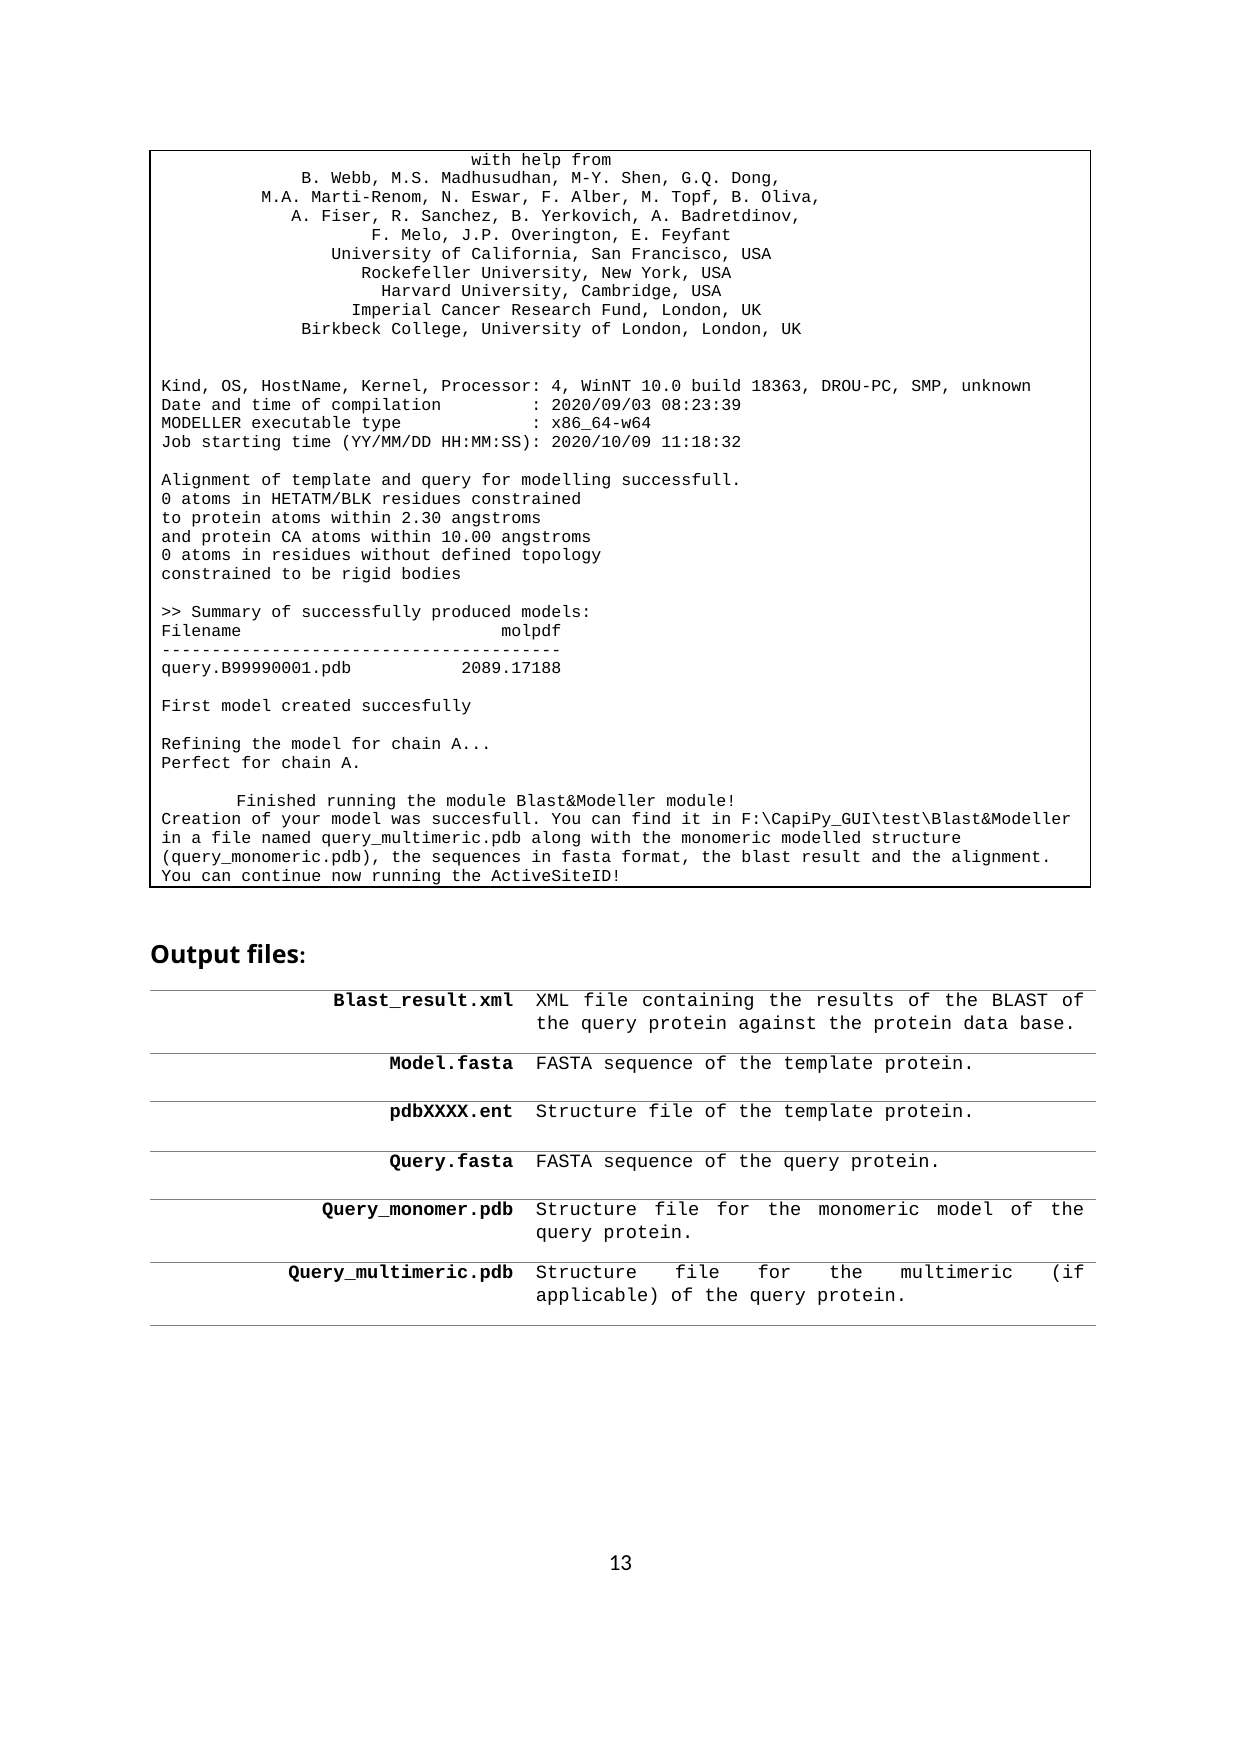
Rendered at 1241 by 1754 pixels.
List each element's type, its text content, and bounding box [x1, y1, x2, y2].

table_header Blast_result.xml [150, 991, 524, 1053]
table_cell Query_multimeric.pdb [150, 1263, 524, 1325]
table_cell Model.fasta [150, 1054, 524, 1101]
text Output files: [150, 937, 1090, 971]
table_cell FASTA sequence of the query protein. [524, 1152, 1096, 1199]
table_cell Structure file for the multimeric (if applicable) of the query protein. [524, 1263, 1096, 1325]
table_cell with help from B. Webb, M.S. Madhusudhan, M-Y. Shen, G.Q. Dong, M.A. Marti-Renom, N. Eswar, F. Alber, M. Topf, B. Oliva, A. Fiser, R. Sanchez, B. Yerkovich, A. Badretdinov, F. Melo, J.P. Overington, E. Feyfant University of California, San Francisco, USA Rockefeller University, New York, USA Harvard University, Cambridge, USA Imperial Cancer Research Fund, London, UK Birkbeck College, University of London, London, UK Kind, OS, HostName, Kernel, Processor: 4, WinNT 10.0 build 18363, DROU-PC, SMP, unknown Date and time of compilation : 2020/09/03 08:23:39 MODELLER executable type : x86_64-w64 Job starting time (YY/MM/DD HH:MM:SS): 2020/10/09 11:18:32 Alignment of template and query for modelling successfull. 0 atoms in HETATM/BLK residues constrained to protein atoms within 2.30 angstroms and protein CA atoms within 10.00 angstroms 0 atoms in residues without defined topology constrained to be rigid bodies >> Summary of successfully produced models: Filename molpdf ---------------------------------------- query.B99990001.pdb 2089.17188 First model created succesfully Refining the model for chain A... Perfect for chain A. Finished running the module Blast&Modeller module! Creation of your model was succesfull. You can find it in F:\CapiPy_GUI\test\Blast&Modeller in a file named query_multimeric.pdb along with the monomeric modelled structure (query_monomeric.pdb), the sequences in fasta format, the blast result and the alignment. You can continue now running the ActiveSiteID! [151, 151, 1090, 886]
table_cell FASTA sequence of the template protein. [524, 1054, 1096, 1101]
table_cell pdbXXXX.ent [150, 1102, 524, 1151]
table_cell Query.fasta [150, 1152, 524, 1199]
table_cell Structure file of the template protein. [524, 1102, 1096, 1151]
table_cell Query_monomer.pdb [150, 1200, 524, 1262]
table_header XML file containing the results of the BLAST of the query protein against the protein data base. [524, 991, 1096, 1053]
table_cell Structure file for the monomeric model of the query protein. [524, 1200, 1096, 1262]
